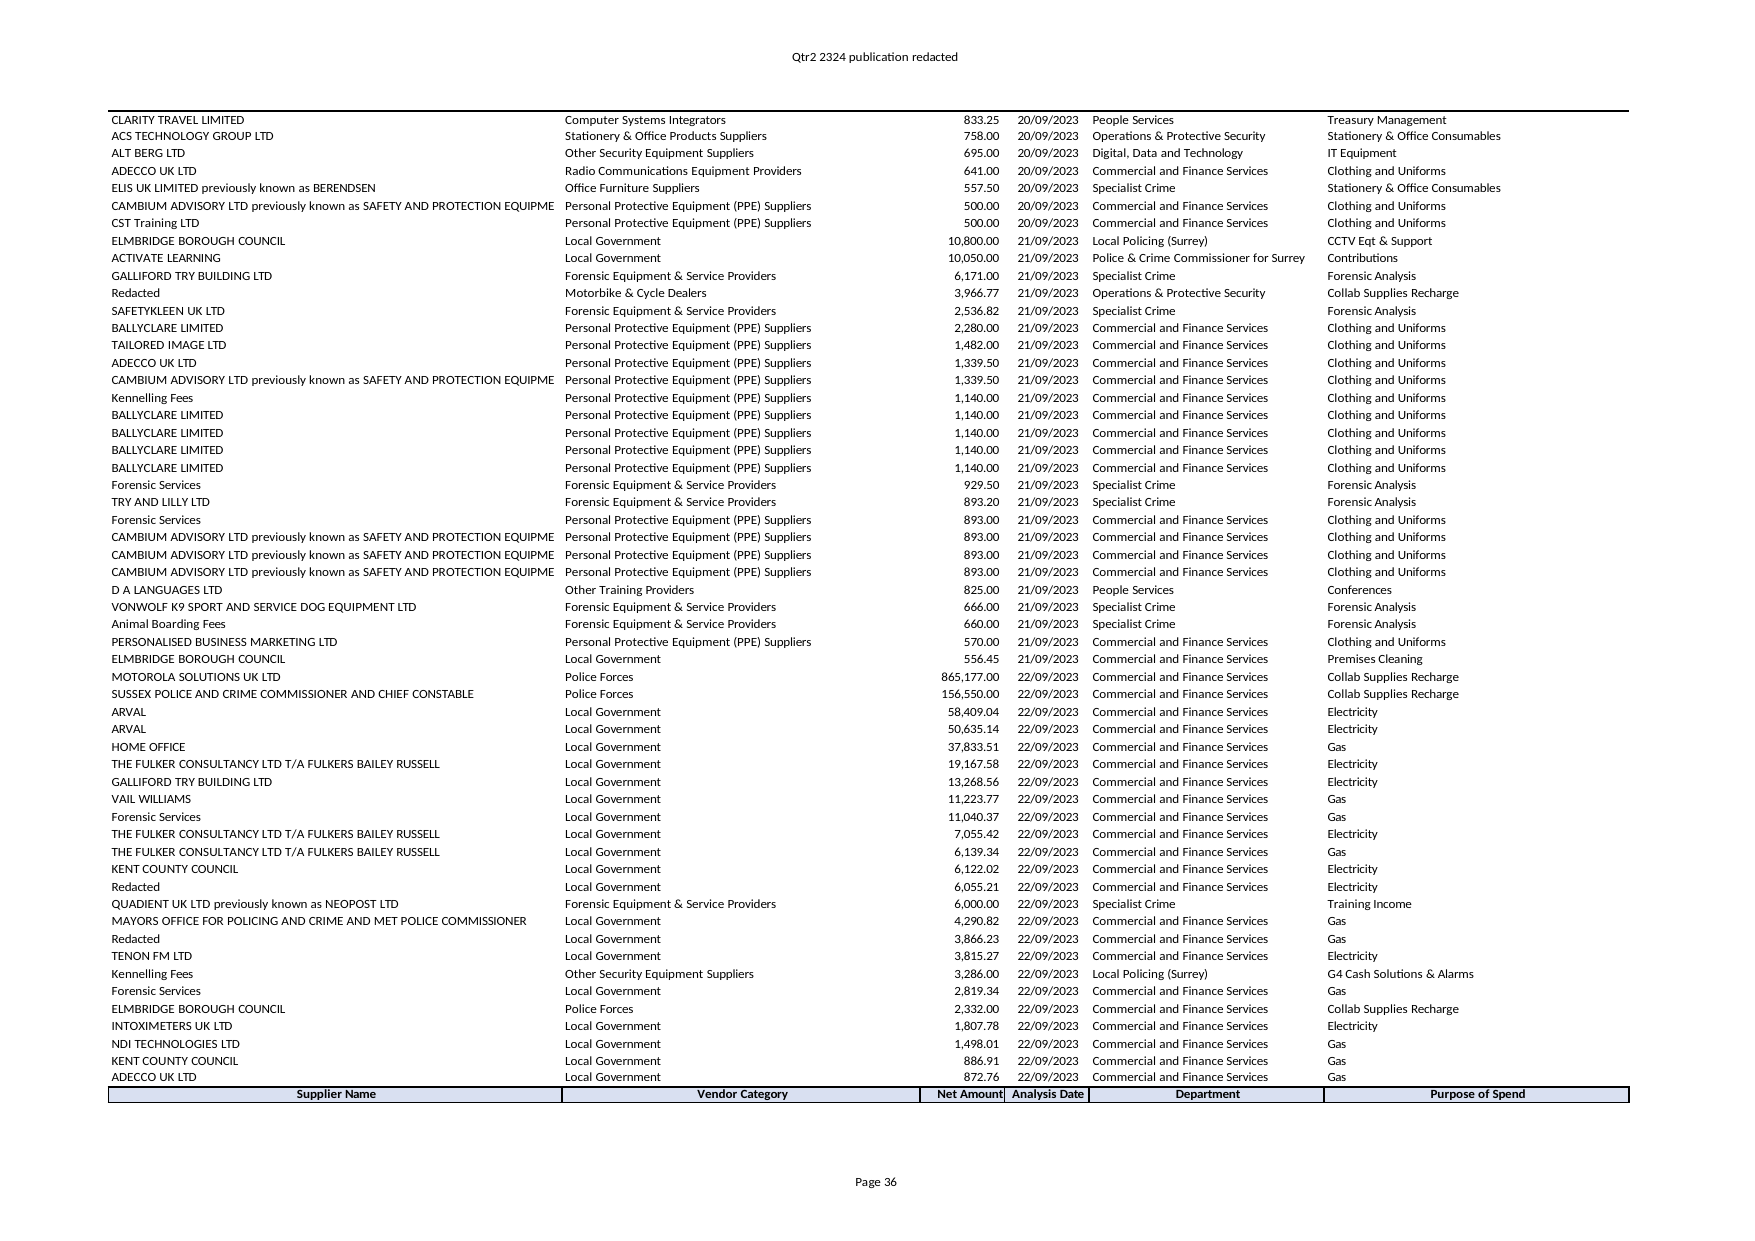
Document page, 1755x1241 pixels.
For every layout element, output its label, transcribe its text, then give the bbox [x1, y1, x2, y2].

table_cell Commercial and Finance Services [1089, 529, 1324, 547]
table_cell Local Government [562, 1071, 920, 1086]
table_cell 21/09/2023 [1004, 617, 1089, 634]
table_cell CAMBIUM ADVISORY LTD previously known as SAFETY AND PROTECTION EQUIPME [108, 372, 562, 390]
table_cell 1,482.00 [920, 338, 1004, 355]
table_cell Commercial and Finance Services [1089, 634, 1324, 652]
table_cell 22/09/2023 [1004, 739, 1089, 756]
table_header Supplier Name [109, 1088, 561, 1102]
table_cell Forensic Equipment & Service Providers [562, 268, 920, 285]
table_cell 13,268.56 [920, 774, 1004, 791]
table_cell TENON FM LTD [108, 949, 562, 966]
table_cell 50,635.14 [920, 721, 1004, 739]
table_cell Forensic Analysis [1324, 599, 1629, 617]
table_cell Personal Protective Equipment (PPE) Suppliers [562, 460, 920, 477]
table_cell 22/09/2023 [1004, 774, 1089, 791]
table_cell Commercial and Finance Services [1089, 564, 1324, 582]
table_cell ELMBRIDGE BOROUGH COUNCIL [108, 652, 562, 669]
table_cell 22/09/2023 [1004, 826, 1089, 844]
table_cell 21/09/2023 [1004, 285, 1089, 303]
table_cell 22/09/2023 [1004, 896, 1089, 913]
table_cell Commercial and Finance Services [1089, 756, 1324, 774]
table_cell Forensic Services [108, 984, 562, 1001]
table_cell 21/09/2023 [1004, 407, 1089, 425]
table_cell Local Government [562, 861, 920, 879]
table_cell Forensic Analysis [1324, 495, 1629, 512]
table_cell Radio Communications Equipment Providers [562, 163, 920, 181]
table_cell 22/09/2023 [1004, 1018, 1089, 1036]
table_cell 22/09/2023 [1004, 1001, 1089, 1018]
table_header Analysis Date [1005, 1088, 1088, 1102]
table_cell 1,339.50 [920, 355, 1004, 372]
table_cell 557.50 [920, 181, 1004, 198]
table_cell 1,140.00 [920, 407, 1004, 425]
table_cell Local Government [562, 791, 920, 809]
table_cell Operations & Protective Security [1089, 285, 1324, 303]
table_cell 22/09/2023 [1004, 1053, 1089, 1071]
table_cell 10,800.00 [920, 233, 1004, 250]
table_cell 865,177.00 [920, 669, 1004, 687]
table_cell 20/09/2023 [1004, 215, 1089, 233]
table_cell Commercial and Finance Services [1089, 669, 1324, 687]
table_cell SAFETYKLEEN UK LTD [108, 303, 562, 320]
table_cell Collab Supplies Recharge [1324, 285, 1629, 303]
table_cell Commercial and Finance Services [1089, 721, 1324, 739]
table_cell Commercial and Finance Services [1089, 320, 1324, 337]
table_cell BALLYCLARE LIMITED [108, 442, 562, 460]
table_cell 22/09/2023 [1004, 791, 1089, 809]
table_cell ADECCO UK LTD [108, 163, 562, 181]
table_cell Redacted [108, 931, 562, 948]
table_cell Local Government [562, 233, 920, 250]
table_cell Computer Systems Integrators [562, 112, 920, 128]
table_cell Commercial and Finance Services [1089, 198, 1324, 215]
table_cell 6,122.02 [920, 861, 1004, 879]
table_cell TRY AND LILLY LTD [108, 495, 562, 512]
table_cell Clothing and Uniforms [1324, 163, 1629, 181]
table_cell Gas [1324, 844, 1629, 861]
table_cell ACS TECHNOLOGY GROUP LTD [108, 128, 562, 146]
table_cell Clothing and Uniforms [1324, 442, 1629, 460]
table_cell Commercial and Finance Services [1089, 704, 1324, 721]
table_cell 695.00 [920, 146, 1004, 163]
table_cell Clothing and Uniforms [1324, 320, 1629, 337]
table_cell Local Government [562, 949, 920, 966]
table_cell 22/09/2023 [1004, 914, 1089, 931]
table_cell Electricity [1324, 826, 1629, 844]
table_cell Local Government [562, 704, 920, 721]
table_cell Local Government [562, 250, 920, 268]
table_cell Stationery & Office Consumables [1324, 181, 1629, 198]
table_cell 3,815.27 [920, 949, 1004, 966]
table_cell Local Government [562, 1036, 920, 1053]
table_cell CCTV Eqt & Support [1324, 233, 1629, 250]
table_cell CAMBIUM ADVISORY LTD previously known as SAFETY AND PROTECTION EQUIPME [108, 529, 562, 547]
table_cell 21/09/2023 [1004, 495, 1089, 512]
table_cell Local Government [562, 774, 920, 791]
table_cell Local Government [562, 756, 920, 774]
table_cell Commercial and Finance Services [1089, 826, 1324, 844]
table_cell 22/09/2023 [1004, 809, 1089, 826]
table_cell 6,139.34 [920, 844, 1004, 861]
table_cell CLARITY TRAVEL LIMITED [108, 112, 562, 128]
table_cell 833.25 [920, 112, 1004, 128]
table_cell Local Government [562, 984, 920, 1001]
table_cell 893.00 [920, 512, 1004, 529]
table_cell Animal Boarding Fees [108, 617, 562, 634]
table_cell Forensic Equipment & Service Providers [562, 303, 920, 320]
table_cell 20/09/2023 [1004, 128, 1089, 146]
table_cell Electricity [1324, 704, 1629, 721]
table_cell ELMBRIDGE BOROUGH COUNCIL [108, 233, 562, 250]
table_cell 893.00 [920, 529, 1004, 547]
table_cell Commercial and Finance Services [1089, 879, 1324, 896]
table_cell MOTOROLA SOLUTIONS UK LTD [108, 669, 562, 687]
table_cell 2,280.00 [920, 320, 1004, 337]
table_cell INTOXIMETERS UK LTD [108, 1018, 562, 1036]
table_cell Local Government [562, 739, 920, 756]
table_cell CAMBIUM ADVISORY LTD previously known as SAFETY AND PROTECTION EQUIPME [108, 198, 562, 215]
table_cell Clothing and Uniforms [1324, 198, 1629, 215]
table_cell 21/09/2023 [1004, 390, 1089, 407]
table_cell GALLIFORD TRY BUILDING LTD [108, 774, 562, 791]
table_header Purpose of Spend [1325, 1088, 1628, 1102]
table_cell Commercial and Finance Services [1089, 355, 1324, 372]
table_cell Gas [1324, 931, 1629, 948]
table_cell Digital, Data and Technology [1089, 146, 1324, 163]
table_cell 21/09/2023 [1004, 233, 1089, 250]
table_cell 872.76 [920, 1071, 1004, 1086]
table_cell 21/09/2023 [1004, 425, 1089, 442]
table_cell Commercial and Finance Services [1089, 687, 1324, 704]
table_cell 22/09/2023 [1004, 984, 1089, 1001]
table_cell Personal Protective Equipment (PPE) Suppliers [562, 338, 920, 355]
table_cell 556.45 [920, 652, 1004, 669]
table_cell Specialist Crime [1089, 181, 1324, 198]
table_cell 1,807.78 [920, 1018, 1004, 1036]
table_cell Personal Protective Equipment (PPE) Suppliers [562, 425, 920, 442]
table_cell Commercial and Finance Services [1089, 372, 1324, 390]
table_cell Personal Protective Equipment (PPE) Suppliers [562, 215, 920, 233]
table_cell 21/09/2023 [1004, 512, 1089, 529]
table_cell 22/09/2023 [1004, 669, 1089, 687]
table_cell 641.00 [920, 163, 1004, 181]
table_cell People Services [1089, 582, 1324, 599]
table_cell Premises Cleaning [1324, 652, 1629, 669]
table_cell 37,833.51 [920, 739, 1004, 756]
table_cell THE FULKER CONSULTANCY LTD T/A FULKERS BAILEY RUSSELL [108, 844, 562, 861]
table_cell 21/09/2023 [1004, 355, 1089, 372]
table_cell Electricity [1324, 756, 1629, 774]
table_cell Local Government [562, 826, 920, 844]
table_cell Electricity [1324, 879, 1629, 896]
table_cell Specialist Crime [1089, 599, 1324, 617]
table_cell 1,339.50 [920, 372, 1004, 390]
table_cell 1,498.01 [920, 1036, 1004, 1053]
table_cell Forensic Services [108, 477, 562, 494]
table_cell 21/09/2023 [1004, 320, 1089, 337]
table_cell Forensic Analysis [1324, 268, 1629, 285]
table_cell Specialist Crime [1089, 896, 1324, 913]
table_cell Personal Protective Equipment (PPE) Suppliers [562, 634, 920, 652]
table_cell 2,536.82 [920, 303, 1004, 320]
table_cell Specialist Crime [1089, 617, 1324, 634]
table_cell Personal Protective Equipment (PPE) Suppliers [562, 390, 920, 407]
table_cell Clothing and Uniforms [1324, 407, 1629, 425]
table_cell 10,050.00 [920, 250, 1004, 268]
table_cell Specialist Crime [1089, 477, 1324, 494]
table_cell Gas [1324, 791, 1629, 809]
table_cell Specialist Crime [1089, 495, 1324, 512]
table_cell 21/09/2023 [1004, 582, 1089, 599]
table_cell Commercial and Finance Services [1089, 1036, 1324, 1053]
table_cell Clothing and Uniforms [1324, 529, 1629, 547]
table_cell Kennelling Fees [108, 390, 562, 407]
table_cell Personal Protective Equipment (PPE) Suppliers [562, 407, 920, 425]
table_cell Electricity [1324, 861, 1629, 879]
table_cell Clothing and Uniforms [1324, 512, 1629, 529]
table_cell Redacted [108, 285, 562, 303]
table_header Department [1090, 1088, 1323, 1102]
table_cell 21/09/2023 [1004, 268, 1089, 285]
table_cell Gas [1324, 809, 1629, 826]
table_cell 11,040.37 [920, 809, 1004, 826]
table_cell Commercial and Finance Services [1089, 407, 1324, 425]
table_cell Forensic Equipment & Service Providers [562, 599, 920, 617]
table_cell Gas [1324, 914, 1629, 931]
table_cell 21/09/2023 [1004, 303, 1089, 320]
table_cell D A LANGUAGES LTD [108, 582, 562, 599]
table_cell THE FULKER CONSULTANCY LTD T/A FULKERS BAILEY RUSSELL [108, 826, 562, 844]
table_cell Police Forces [562, 669, 920, 687]
table_cell Gas [1324, 1053, 1629, 1071]
table_cell 21/09/2023 [1004, 634, 1089, 652]
table_cell Commercial and Finance Services [1089, 1018, 1324, 1036]
table_cell Conferences [1324, 582, 1629, 599]
table_cell Local Government [562, 809, 920, 826]
table_cell 1,140.00 [920, 460, 1004, 477]
table_cell Personal Protective Equipment (PPE) Suppliers [562, 547, 920, 564]
table_cell KENT COUNTY COUNCIL [108, 1053, 562, 1071]
table_cell Clothing and Uniforms [1324, 215, 1629, 233]
table_cell 500.00 [920, 215, 1004, 233]
table_cell Personal Protective Equipment (PPE) Suppliers [562, 198, 920, 215]
table_cell Clothing and Uniforms [1324, 355, 1629, 372]
table_cell Police Forces [562, 1001, 920, 1018]
table_cell Personal Protective Equipment (PPE) Suppliers [562, 355, 920, 372]
table_cell Clothing and Uniforms [1324, 564, 1629, 582]
table_cell 570.00 [920, 634, 1004, 652]
table_cell 22/09/2023 [1004, 1071, 1089, 1086]
table_cell 22/09/2023 [1004, 966, 1089, 983]
table_cell 21/09/2023 [1004, 564, 1089, 582]
table_cell 22/09/2023 [1004, 721, 1089, 739]
table_cell 21/09/2023 [1004, 477, 1089, 494]
table_cell QUADIENT UK LTD previously known as NEOPOST LTD [108, 896, 562, 913]
table_cell People Services [1089, 112, 1324, 128]
table_cell ARVAL [108, 721, 562, 739]
table_cell Forensic Equipment & Service Providers [562, 617, 920, 634]
table_cell TAILORED IMAGE LTD [108, 338, 562, 355]
table_cell Forensic Services [108, 512, 562, 529]
table_cell 21/09/2023 [1004, 442, 1089, 460]
table_cell Forensic Equipment & Service Providers [562, 495, 920, 512]
table_cell Commercial and Finance Services [1089, 163, 1324, 181]
table_cell 6,000.00 [920, 896, 1004, 913]
table_cell CST Training LTD [108, 215, 562, 233]
table_cell 22/09/2023 [1004, 861, 1089, 879]
table_cell 21/09/2023 [1004, 529, 1089, 547]
table_cell 21/09/2023 [1004, 460, 1089, 477]
table_cell BALLYCLARE LIMITED [108, 460, 562, 477]
table_cell Gas [1324, 1071, 1629, 1086]
table_cell Forensic Analysis [1324, 303, 1629, 320]
table_cell KENT COUNTY COUNCIL [108, 861, 562, 879]
table_cell Collab Supplies Recharge [1324, 669, 1629, 687]
table_cell Electricity [1324, 774, 1629, 791]
table_cell 21/09/2023 [1004, 372, 1089, 390]
table_cell Local Government [562, 914, 920, 931]
table_cell 3,966.77 [920, 285, 1004, 303]
table_cell Contributions [1324, 250, 1629, 268]
table_cell Personal Protective Equipment (PPE) Suppliers [562, 529, 920, 547]
table_cell SUSSEX POLICE AND CRIME COMMISSIONER AND CHIEF CONSTABLE [108, 687, 562, 704]
table_cell Commercial and Finance Services [1089, 338, 1324, 355]
table_cell CAMBIUM ADVISORY LTD previously known as SAFETY AND PROTECTION EQUIPME [108, 547, 562, 564]
table_cell 666.00 [920, 599, 1004, 617]
table_cell 893.00 [920, 564, 1004, 582]
table_cell Gas [1324, 739, 1629, 756]
table_cell ARVAL [108, 704, 562, 721]
table_cell Gas [1324, 984, 1629, 1001]
table_cell 1,140.00 [920, 425, 1004, 442]
table_cell 893.20 [920, 495, 1004, 512]
table_cell Stationery & Office Products Suppliers [562, 128, 920, 146]
table_cell Commercial and Finance Services [1089, 809, 1324, 826]
table_cell 886.91 [920, 1053, 1004, 1071]
table_cell Commercial and Finance Services [1089, 984, 1324, 1001]
table_cell Clothing and Uniforms [1324, 425, 1629, 442]
table_cell 22/09/2023 [1004, 949, 1089, 966]
table_cell Local Government [562, 721, 920, 739]
table_cell 21/09/2023 [1004, 547, 1089, 564]
table_cell Other Security Equipment Suppliers [562, 966, 920, 983]
table_cell Electricity [1324, 1018, 1629, 1036]
table_cell NDI TECHNOLOGIES LTD [108, 1036, 562, 1053]
table_cell 22/09/2023 [1004, 756, 1089, 774]
table_cell Personal Protective Equipment (PPE) Suppliers [562, 372, 920, 390]
table_cell Commercial and Finance Services [1089, 425, 1324, 442]
table_cell 2,332.00 [920, 1001, 1004, 1018]
table_cell Electricity [1324, 721, 1629, 739]
table_cell Commercial and Finance Services [1089, 1071, 1324, 1086]
table_cell 20/09/2023 [1004, 112, 1089, 128]
table_cell 156,550.00 [920, 687, 1004, 704]
table_cell 3,286.00 [920, 966, 1004, 983]
table_cell ADECCO UK LTD [108, 355, 562, 372]
table_cell Operations & Protective Security [1089, 128, 1324, 146]
table_cell 22/09/2023 [1004, 1036, 1089, 1053]
table_cell MAYORS OFFICE FOR POLICING AND CRIME AND MET POLICE COMMISSIONER [108, 914, 562, 931]
table_cell 20/09/2023 [1004, 146, 1089, 163]
table_cell GALLIFORD TRY BUILDING LTD [108, 268, 562, 285]
table_cell HOME OFFICE [108, 739, 562, 756]
table_cell 22/09/2023 [1004, 704, 1089, 721]
table_cell 20/09/2023 [1004, 181, 1089, 198]
table_header Vendor Category [563, 1088, 919, 1102]
table_cell Commercial and Finance Services [1089, 547, 1324, 564]
table_cell 20/09/2023 [1004, 163, 1089, 181]
table_cell Other Training Providers [562, 582, 920, 599]
table_cell Local Policing (Surrey) [1089, 233, 1324, 250]
table_cell Commercial and Finance Services [1089, 652, 1324, 669]
table_cell Other Security Equipment Suppliers [562, 146, 920, 163]
table_cell 1,140.00 [920, 390, 1004, 407]
table_cell Personal Protective Equipment (PPE) Suppliers [562, 320, 920, 337]
table_cell 21/09/2023 [1004, 338, 1089, 355]
table_cell Commercial and Finance Services [1089, 931, 1324, 948]
table_cell Commercial and Finance Services [1089, 844, 1324, 861]
table_cell 11,223.77 [920, 791, 1004, 809]
table_cell Local Policing (Surrey) [1089, 966, 1324, 983]
table_cell Collab Supplies Recharge [1324, 1001, 1629, 1018]
table_cell 500.00 [920, 198, 1004, 215]
table_cell Forensic Equipment & Service Providers [562, 477, 920, 494]
table_cell 3,866.23 [920, 931, 1004, 948]
table_cell Training Income [1324, 896, 1629, 913]
table_cell 929.50 [920, 477, 1004, 494]
table_cell Stationery & Office Consumables [1324, 128, 1629, 146]
table_cell 1,140.00 [920, 442, 1004, 460]
table_cell Commercial and Finance Services [1089, 791, 1324, 809]
table_cell 6,055.21 [920, 879, 1004, 896]
table_cell Clothing and Uniforms [1324, 390, 1629, 407]
table_cell IT Equipment [1324, 146, 1629, 163]
table_cell Commercial and Finance Services [1089, 949, 1324, 966]
table_cell ELIS UK LIMITED previously known as BERENDSEN [108, 181, 562, 198]
table_cell 19,167.58 [920, 756, 1004, 774]
table_cell Personal Protective Equipment (PPE) Suppliers [562, 564, 920, 582]
table_cell Commercial and Finance Services [1089, 390, 1324, 407]
table_cell ELMBRIDGE BOROUGH COUNCIL [108, 1001, 562, 1018]
table_cell Forensic Services [108, 809, 562, 826]
table_cell Redacted [108, 879, 562, 896]
table_cell Personal Protective Equipment (PPE) Suppliers [562, 442, 920, 460]
table_cell 21/09/2023 [1004, 250, 1089, 268]
table_cell 22/09/2023 [1004, 931, 1089, 948]
table_cell Commercial and Finance Services [1089, 914, 1324, 931]
table_cell 6,171.00 [920, 268, 1004, 285]
table_cell Local Government [562, 931, 920, 948]
table_cell Office Furniture Suppliers [562, 181, 920, 198]
table_cell Commercial and Finance Services [1089, 512, 1324, 529]
table_cell G4 Cash Solutions & Alarms [1324, 966, 1629, 983]
table_cell BALLYCLARE LIMITED [108, 407, 562, 425]
table_cell ACTIVATE LEARNING [108, 250, 562, 268]
table_cell 893.00 [920, 547, 1004, 564]
table_cell VAIL WILLIAMS [108, 791, 562, 809]
table_cell Local Government [562, 879, 920, 896]
table_cell Clothing and Uniforms [1324, 372, 1629, 390]
table_cell 7,055.42 [920, 826, 1004, 844]
table_cell Personal Protective Equipment (PPE) Suppliers [562, 512, 920, 529]
table_cell Local Government [562, 844, 920, 861]
table_cell Police Forces [562, 687, 920, 704]
table_cell ALT BERG LTD [108, 146, 562, 163]
table_cell Commercial and Finance Services [1089, 460, 1324, 477]
table_cell Specialist Crime [1089, 268, 1324, 285]
table_cell Forensic Analysis [1324, 477, 1629, 494]
table_cell Commercial and Finance Services [1089, 861, 1324, 879]
table_cell 825.00 [920, 582, 1004, 599]
table_cell 22/09/2023 [1004, 687, 1089, 704]
table_cell Commercial and Finance Services [1089, 442, 1324, 460]
table_cell 58,409.04 [920, 704, 1004, 721]
table_cell Commercial and Finance Services [1089, 1001, 1324, 1018]
table_cell Commercial and Finance Services [1089, 739, 1324, 756]
table_cell Police & Crime Commissioner for Surrey [1089, 250, 1324, 268]
table_cell PERSONALISED BUSINESS MARKETING LTD [108, 634, 562, 652]
table_cell Motorbike & Cycle Dealers [562, 285, 920, 303]
table_cell ADECCO UK LTD [108, 1071, 562, 1086]
table_cell Kennelling Fees [108, 966, 562, 983]
table_cell 4,290.82 [920, 914, 1004, 931]
table_cell Commercial and Finance Services [1089, 1053, 1324, 1071]
table_cell Clothing and Uniforms [1324, 460, 1629, 477]
table_cell Clothing and Uniforms [1324, 634, 1629, 652]
table_cell Specialist Crime [1089, 303, 1324, 320]
table_cell 758.00 [920, 128, 1004, 146]
table_cell CAMBIUM ADVISORY LTD previously known as SAFETY AND PROTECTION EQUIPME [108, 564, 562, 582]
table_cell Local Government [562, 1053, 920, 1071]
table_header Net Amount [921, 1088, 1004, 1102]
table_cell 21/09/2023 [1004, 652, 1089, 669]
table_cell Clothing and Uniforms [1324, 338, 1629, 355]
table_cell 660.00 [920, 617, 1004, 634]
table_cell Local Government [562, 652, 920, 669]
table_cell 20/09/2023 [1004, 198, 1089, 215]
table_cell Local Government [562, 1018, 920, 1036]
table_cell Clothing and Uniforms [1324, 547, 1629, 564]
table_cell 22/09/2023 [1004, 879, 1089, 896]
table_cell Treasury Management [1324, 112, 1629, 128]
table_cell 2,819.34 [920, 984, 1004, 1001]
table_cell Forensic Equipment & Service Providers [562, 896, 920, 913]
table_cell BALLYCLARE LIMITED [108, 320, 562, 337]
table_cell Commercial and Finance Services [1089, 774, 1324, 791]
table_cell THE FULKER CONSULTANCY LTD T/A FULKERS BAILEY RUSSELL [108, 756, 562, 774]
table_cell Collab Supplies Recharge [1324, 687, 1629, 704]
table_cell 21/09/2023 [1004, 599, 1089, 617]
table_cell Gas [1324, 1036, 1629, 1053]
table_cell VONWOLF K9 SPORT AND SERVICE DOG EQUIPMENT LTD [108, 599, 562, 617]
table_cell 22/09/2023 [1004, 844, 1089, 861]
table_cell Electricity [1324, 949, 1629, 966]
table_cell BALLYCLARE LIMITED [108, 425, 562, 442]
table_cell Forensic Analysis [1324, 617, 1629, 634]
table_cell Commercial and Finance Services [1089, 215, 1324, 233]
